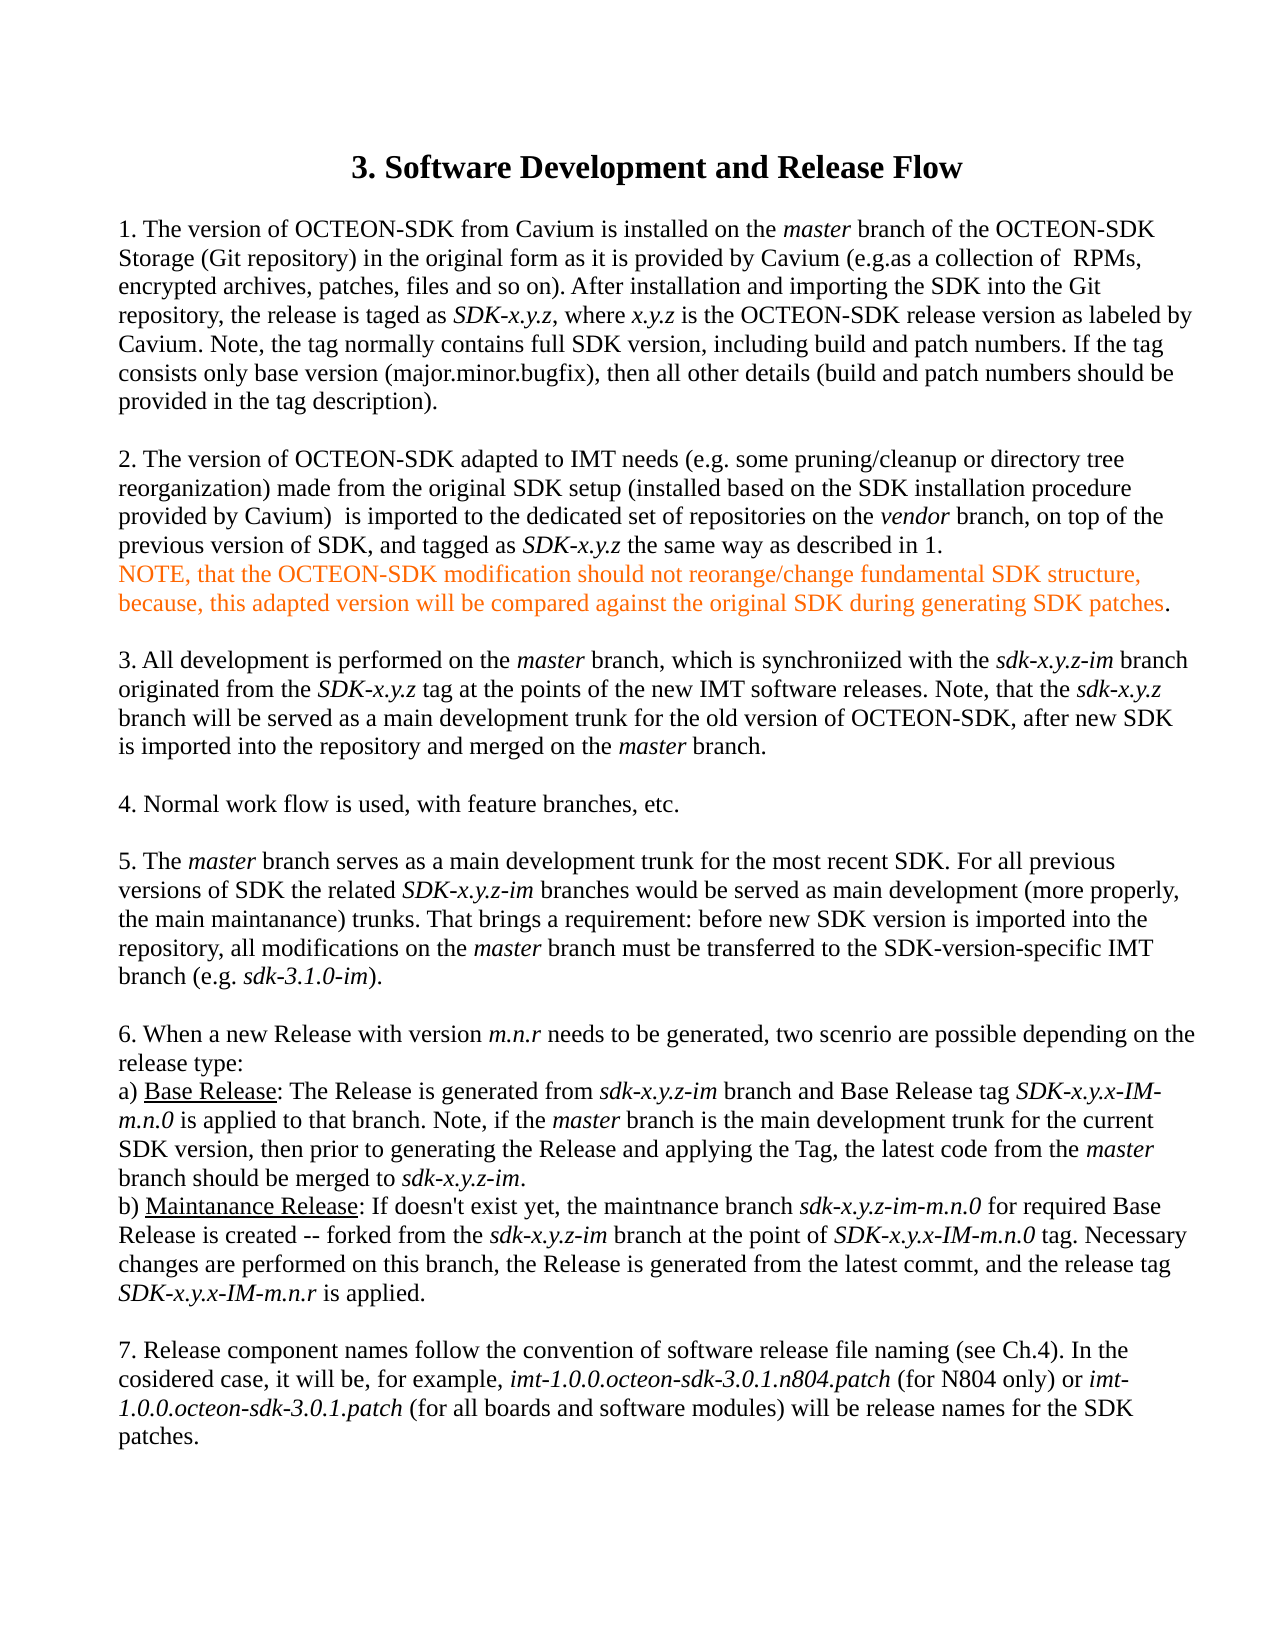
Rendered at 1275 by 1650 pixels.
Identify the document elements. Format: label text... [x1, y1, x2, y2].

text 1. The version of OCTEON-SDK from Cavium is installed on the master branch of the OCTEON-SDK Storage (Git repository) in the original form as it is provided by Cavium (e.g.as a collection of RPMs, encrypted archives, patches, files and so on). After installation and importing the SDK into the Git repository, the release is taged as SDK-x.y.z, where x.y.z is the OCTEON-SDK release version as labeled by Cavium. Note, the tag normally contains full SDK version, including build and patch numbers. If the tag consists only base version (major.minor.bugfix), then all other details (build and patch numbers should be provided in the tag description). [118, 214, 1196, 415]
text a) Base Release: The Release is generated from sdk-x.y.z-im branch and Base Release tag SDK-x.y.x-IM-m.n.0 is applied to that branch. Note, if the master branch is the main development trunk for the current SDK version, then prior to generating the Release and applying the Tag, the latest code from the master branch should be merged to sdk-x.y.z-im. [118, 1076, 1196, 1191]
text 2. The version of OCTEON-SDK adapted to IMT needs (e.g. some pruning/cleanup or directory tree reorganization) made from the original SDK setup (installed based on the SDK installation procedure provided by Cavium) is imported to the dedicated set of repositories on the vendor branch, on top of the previous version of SDK, and tagged as SDK-x.y.z the same way as described in 1. [118, 444, 1196, 559]
text 3. All development is performed on the master branch, which is synchroniized with the sdk-x.y.z-im branch originated from the SDK-x.y.z tag at the points of the new IMT software releases. Note, that the sdk-x.y.z branch will be served as a main development trunk for the old version of OCTEON-SDK, after new SDK is imported into the repository and merged on the master branch. [118, 645, 1196, 760]
text 7. Release component names follow the convention of software release file naming (see Ch.4). In the cosidered case, it will be, for example, imt-1.0.0.octeon-sdk-3.0.1.n804.patch (for N804 only) or imt-1.0.0.octeon-sdk-3.0.1.patch (for all boards and software modules) will be release names for the SDK patches. [118, 1335, 1196, 1450]
text b) Maintanance Release: If doesn't exist yet, the maintnance branch sdk-x.y.z-im-m.n.0 for required Base Release is created -- forked from the sdk-x.y.z-im branch at the point of SDK-x.y.x-IM-m.n.0 tag. Necessary changes are performed on this branch, the Release is generated from the latest commt, and the release tag SDK-x.y.x-IM-m.n.r is applied. [118, 1191, 1196, 1306]
text 5. The master branch serves as a main development trunk for the most recent SDK. For all previous versions of SDK the related SDK-x.y.z-im branches would be served as main development (more properly, the main maintanance) trunks. That brings a requirement: before new SDK version is imported into the repository, all modifications on the master branch must be transferred to the SDK-version-specific IMT branch (e.g. sdk-3.1.0-im). [118, 846, 1196, 990]
text 4. Normal work flow is used, with feature branches, etc. [118, 789, 1196, 818]
text NOTE, that the OCTEON-SDK modification should not reorange/change fundamental SDK structure, because, this adapted version will be compared against the original SDK during generating SDK patches. [118, 559, 1196, 616]
text 3. Software Development and Release Flow [118, 147, 1196, 185]
text 6. When a new Release with version m.n.r needs to be generated, two scenrio are possible depending on the release type: [118, 1019, 1196, 1076]
